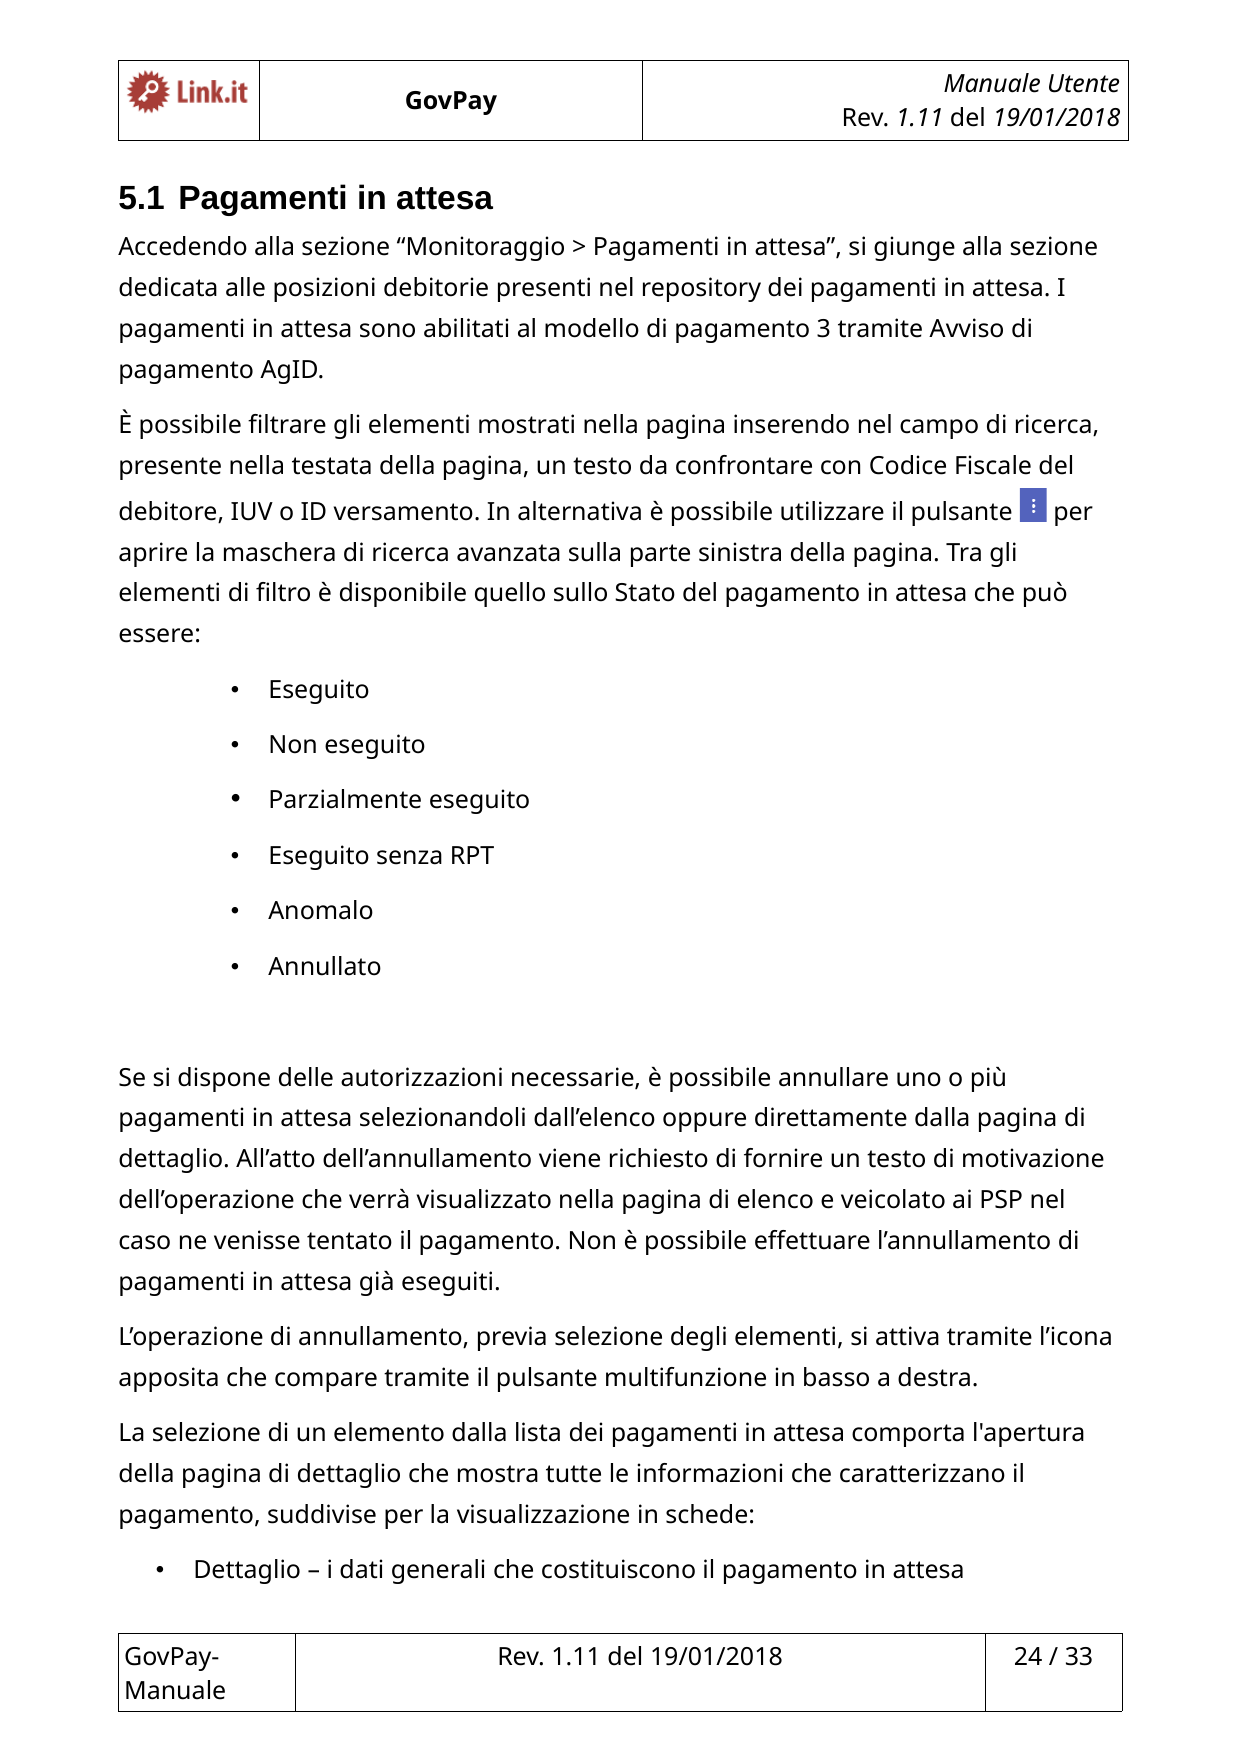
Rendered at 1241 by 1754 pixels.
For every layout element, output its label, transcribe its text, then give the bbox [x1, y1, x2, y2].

picture [1019, 488, 1047, 522]
list Eseguito senza RPT [231, 837, 1122, 872]
text È possibile filtrare gli elementi mostrati nella pagina inserendo nel campo di ricerca, presente nella testata della pagina, un testo da confrontare con Codice Fiscale del debitore, IUV o ID versamento. In alternativa è possibile utilizzare il pulsante per aprire la maschera di ricerca avanzata sulla parte sinistra della pagina. Tra gli elementi di filtro è disponibile quello sullo Stato del pagamento in attesa che può essere: [118, 407, 1122, 650]
text Accedendo alla sezione “Monitoraggio > Pagamenti in attesa”, si giunge alla sezione dedicata alle posizioni debitorie presenti nel repository dei pagamenti in attesa. I pagamenti in attesa sono abilitati al modello di pagamento 3 tramite Avviso di pagamento AgID. [118, 229, 1122, 386]
list Annullato [231, 948, 1122, 982]
text La selezione di un elemento dalla lista dei pagamenti in attesa comporta l'apertura della pagina di dettaglio che mostra tutte le informazioni che caratterizzano il pagamento, suddivise per la visualizzazione in schede: [118, 1415, 1122, 1531]
list Eseguito [231, 671, 1122, 705]
list Parzialmente eseguito [231, 782, 1122, 816]
subtitle Pagamenti in attesa [118, 178, 1122, 217]
list Anomalo [231, 893, 1122, 927]
picture [123, 65, 254, 119]
list Non eseguito [231, 727, 1122, 761]
list Dettaglio – i dati generali che costituiscono il pagamento in attesa [156, 1552, 1122, 1586]
text L’operazione di annullamento, previa selezione degli elementi, si attiva tramite l’icona apposita che compare tramite il pulsante multifunzione in basso a destra. [118, 1319, 1122, 1394]
text Se si dispone delle autorizzazioni necessarie, è possibile annullare uno o più pagamenti in attesa selezionandoli dall’elenco oppure direttamente dalla pagina di dettaglio. All’atto dell’annullamento viene richiesto di fornire un testo di motivazione dell’operazione che verrà visualizzato nella pagina di elenco e veicolato ai PSP nel caso ne venisse tentato il pagamento. Non è possibile effettuare l’annullamento di pagamenti in attesa già eseguiti. [118, 1059, 1122, 1297]
